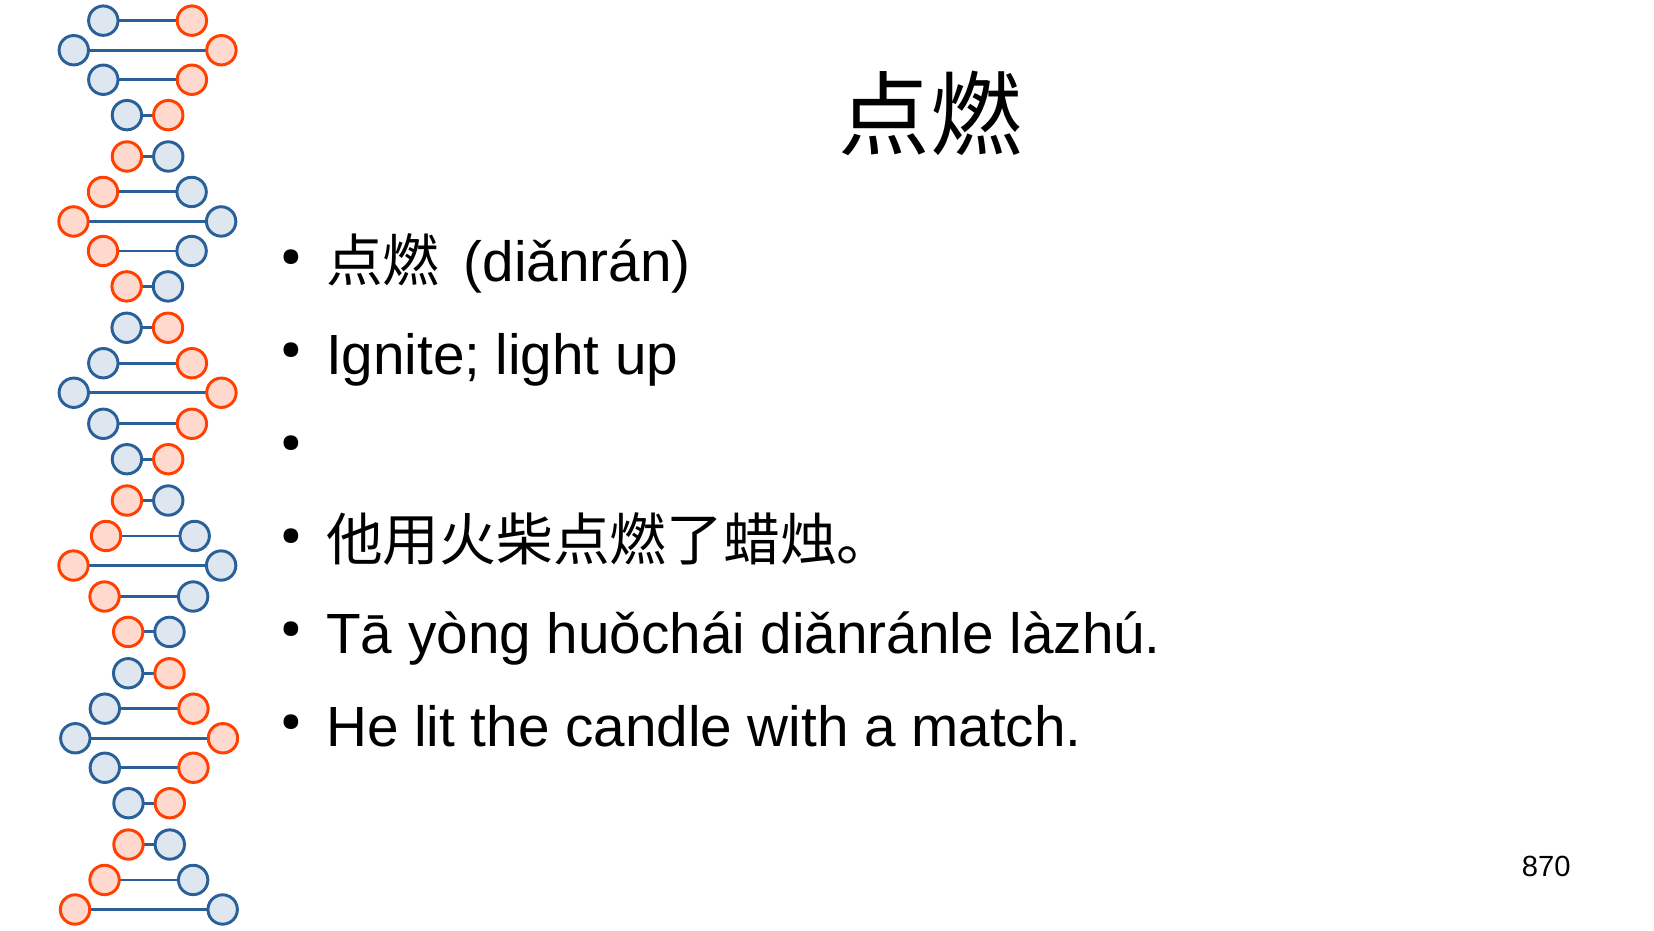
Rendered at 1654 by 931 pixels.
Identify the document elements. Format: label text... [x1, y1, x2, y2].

title 点燃 [265, 35, 1595, 189]
list 点燃 (diǎnrán) Ignite; light up 他用火柴点燃了蜡烛。 Tā yòng huǒchái diǎnránle làzhú. He lit the candle with a match. [265, 224, 1595, 764]
